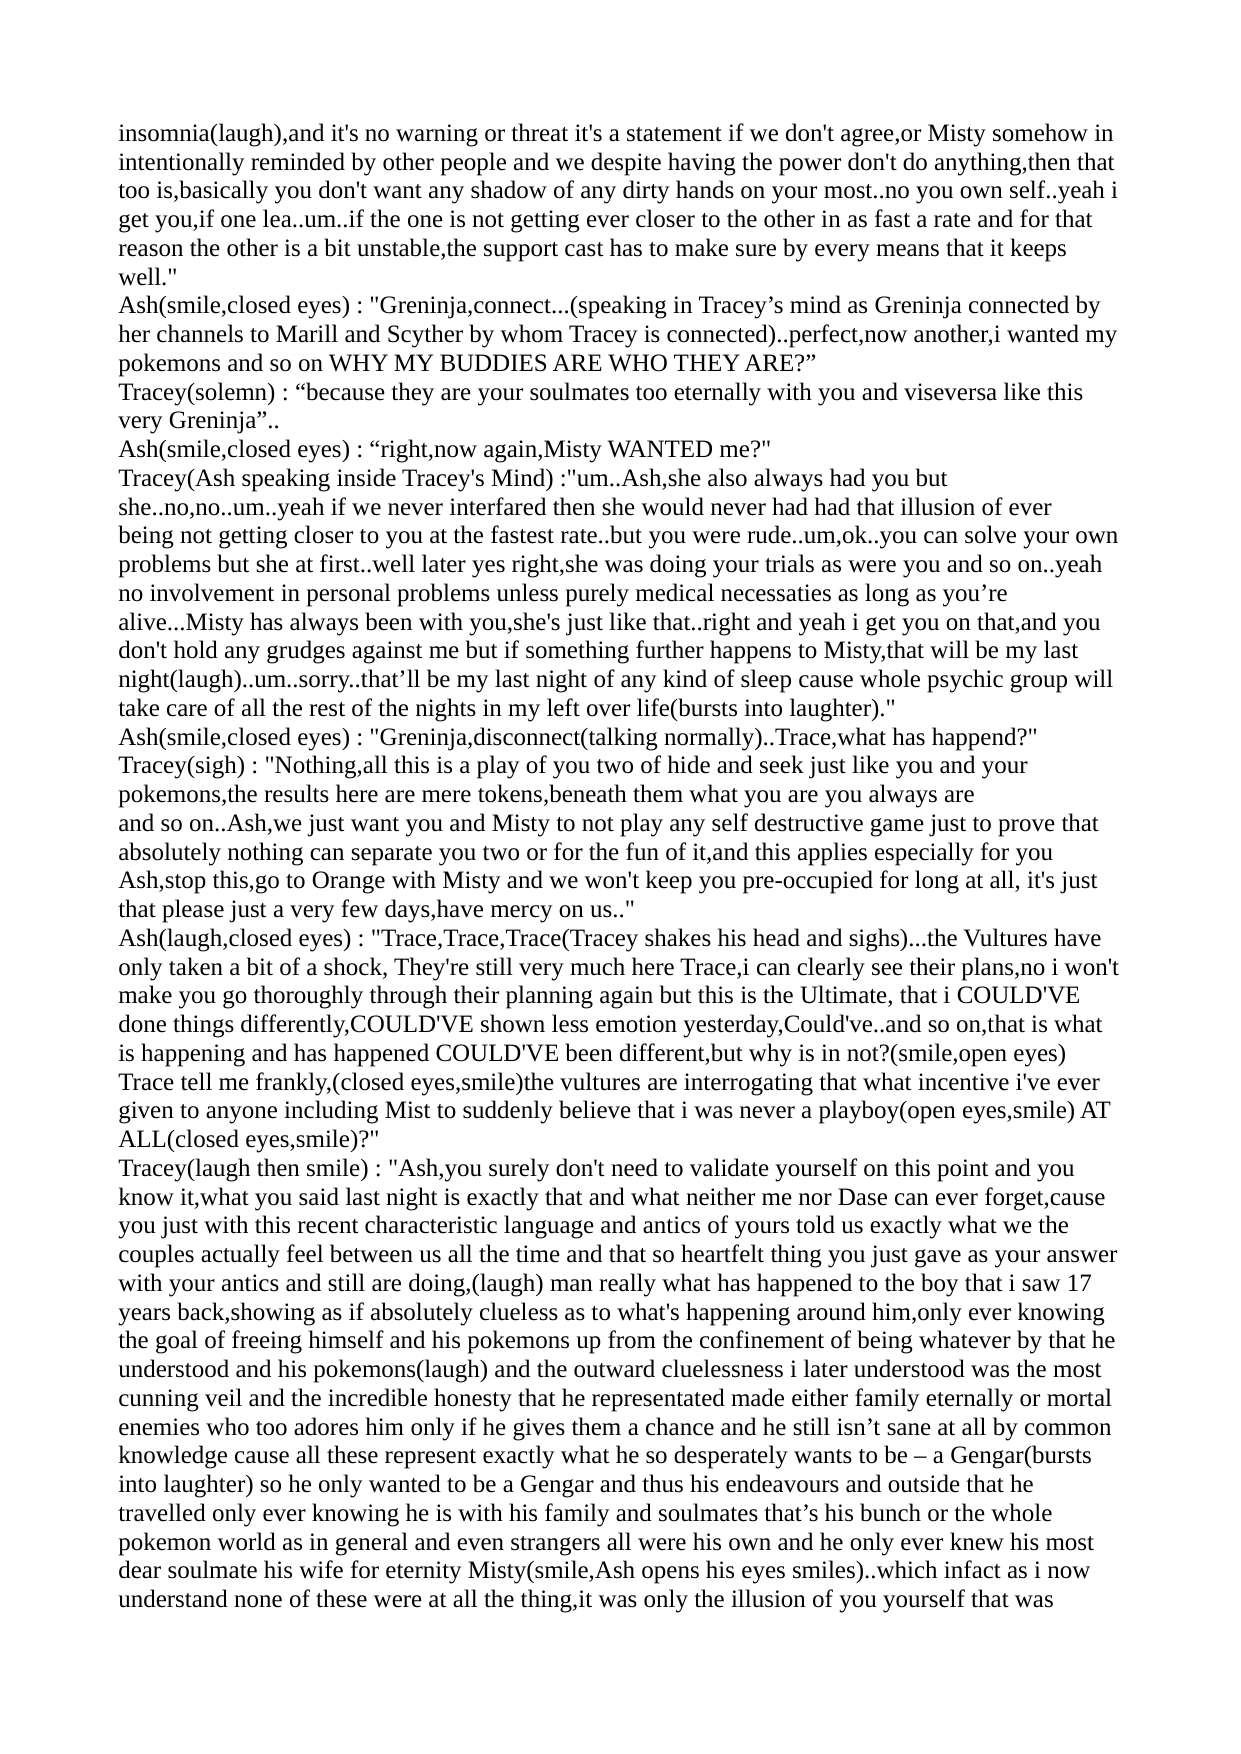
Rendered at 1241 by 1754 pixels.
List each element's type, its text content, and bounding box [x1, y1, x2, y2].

text Tracey(Ash speaking inside Tracey's Mind) :"um..Ash,she also always had you but she..no,no..um..yeah if we never interfared then she would never had had that illusion of ever [118, 463, 1122, 521]
text Ash(smile,closed eyes) : "Greninja,disconnect(talking normally)..Trace,what has happend?" [118, 722, 1122, 751]
text that please just a very few days,have mercy on us.." [118, 894, 1122, 923]
text couples actually feel between us all the time and that so heartfelt thing you just gave as your answer with your antics and still are doing,(laugh) man really what has happened to the boy that i saw 17 years back,showing as if absolutely clueless as to what's happening around him,only ever knowing the goal of freeing himself and his pokemons up from the confinement of being whatever by that he understood and his pokemons(laugh) and the outward cluelessness i later understood was the most cunning veil and the incredible honesty that he representated made either family eternally or mortal enemies who too adores him only if he gives them a chance and he still isn’t sane at all by common knowledge cause all these represent exactly what he so desperately wants to be – a Gengar(bursts into laughter) so he only wanted to be a Gengar and thus his endeavours and outside that he travelled only ever knowing he is with his family and soulmates that’s his bunch or the whole pokemon world as in general and even strangers all were his own and he only ever knew his most dear soulmate his wife for eternity Misty(smile,Ash opens his eyes smiles)..which infact as i now understand none of these were at all the thing,it was only the illusion of you yourself that was [118, 1239, 1122, 1613]
text Ash,stop this,go to Orange with Misty and we won't keep you pre-occupied for long at all, it's just [118, 866, 1122, 894]
text Tracey(sigh) : "Nothing,all this is a play of you two of hide and seek just like you and your pokemons,the results here are mere tokens,beneath them what you are you always are [118, 751, 1122, 808]
text being not getting closer to you at the fastest rate..but you were rude..um,ok..you can solve your own problems but she at first..well later yes right,she was doing your trials as were you and so on..yeah no involvement in personal problems unless purely medical necessaties as long as you’re alive...Misty has always been with you,she's just like that..right and yeah i get you on that,and you don't hold any grudges against me but if something further happens to Misty,that will be my last night(laugh)..um..sorry..that’ll be my last night of any kind of sleep cause whole psychic group will take care of all the rest of the nights in my left over life(bursts into laughter)." [118, 521, 1122, 722]
text Tracey(solemn) : “because they are your soulmates too eternally with you and viseversa like this very Greninja”.. [118, 377, 1122, 434]
text and so on..Ash,we just want you and Misty to not play any self destructive game just to prove that [118, 808, 1122, 837]
text Tracey(laugh then smile) : "Ash,you surely don't need to validate yourself on this point and you know it,what you said last night is exactly that and what neither me nor Dase can ever forget,cause you just with this recent characteristic language and antics of yours told us exactly what we the [118, 1153, 1122, 1239]
text absolutely nothing can separate you two or for the fun of it,and this applies especially for you [118, 837, 1122, 866]
text Ash(smile,closed eyes) : "Greninja,connect...(speaking in Tracey’s mind as Greninja connected by her channels to Marill and Scyther by whom Tracey is connected)..perfect,now another,i wanted my pokemons and so on WHY MY BUDDIES ARE WHO THEY ARE?” [118, 291, 1122, 377]
text Ash(laugh,closed eyes) : "Trace,Trace,Trace(Tracey shakes his head and sighs)...the Vultures have [118, 923, 1122, 952]
text Ash(smile,closed eyes) : “right,now again,Misty WANTED me?" [118, 434, 1122, 463]
text only taken a bit of a shock, They're still very much here Trace,i can clearly see their plans,no i won't make you go thoroughly through their planning again but this is the Ultimate, that i COULD'VE done things differently,COULD'VE shown less emotion yesterday,Could've..and so on,that is what is happening and has happened COULD'VE been different,but why is in not?(smile,open eyes) Trace tell me frankly,(closed eyes,smile)the vultures are interrogating that what incentive i've ever given to anyone including Mist to suddenly believe that i was never a playboy(open eyes,smile) AT ALL(closed eyes,smile)?" [118, 952, 1122, 1153]
text insomnia(laugh),and it's no warning or threat it's a statement if we don't agree,or Misty somehow in intentionally reminded by other people and we despite having the power don't do anything,then that too is,basically you don't want any shadow of any dirty hands on your most..no you own self..yeah i get you,if one lea..um..if the one is not getting ever closer to the other in as fast a rate and for that reason the other is a bit unstable,the support cast has to make sure by every means that it keeps well." [118, 118, 1122, 291]
